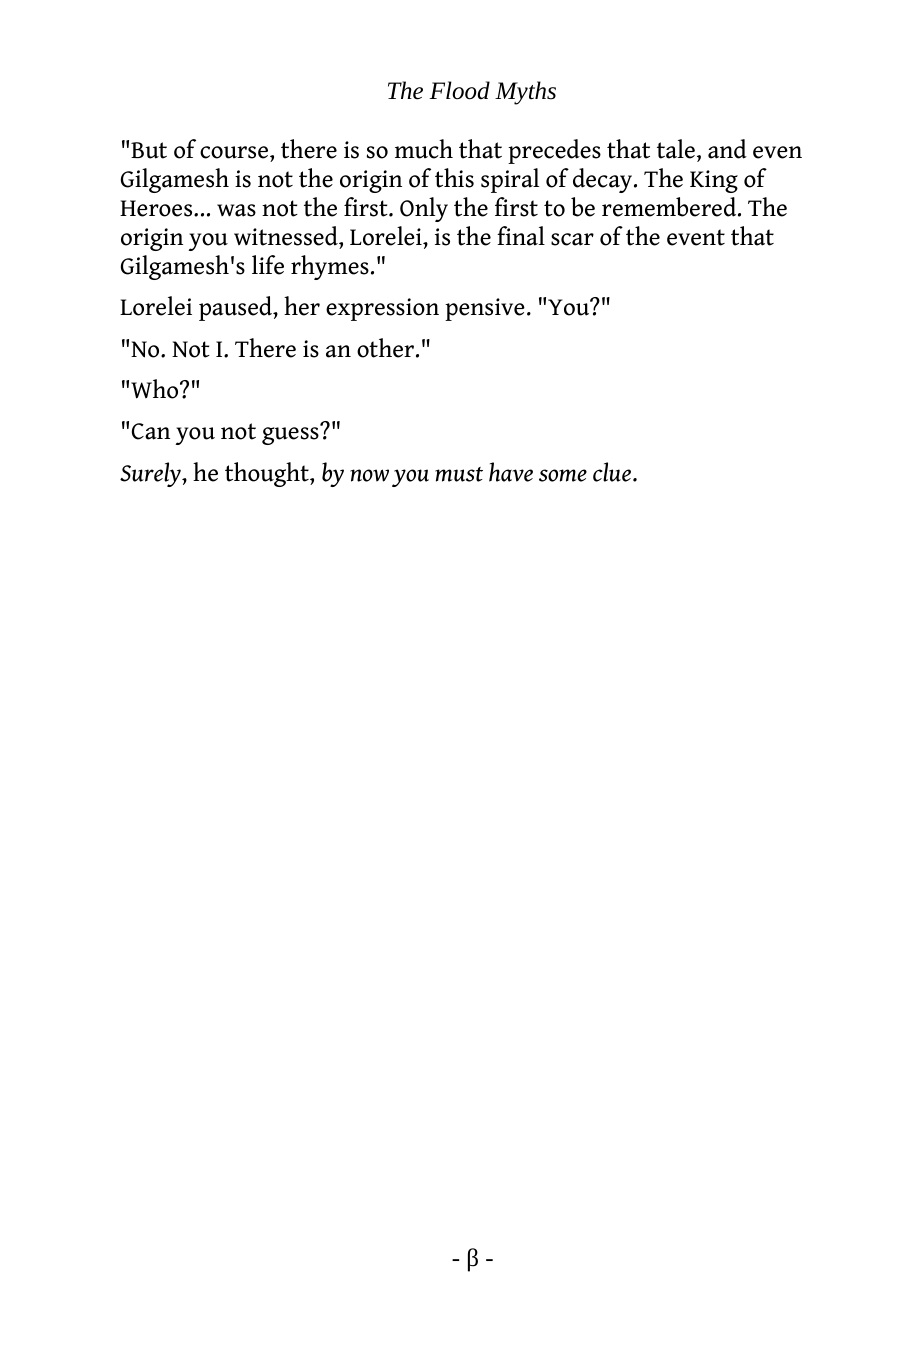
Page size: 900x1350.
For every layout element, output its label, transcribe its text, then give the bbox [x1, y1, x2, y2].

text "Can you not guess?" [120, 418, 825, 447]
text "But of course, there is so much that precedes that tale, and even Gilgamesh is not the origin of this spiral of decay. The King of Heroes... was not the first. Only the first to be remembered. The origin you witnessed, Lorelei, is the final scar of the event that Gilgamesh's life rhymes." [120, 136, 825, 281]
text "Who?" [120, 377, 825, 406]
text "No. Not I. There is an other." [120, 335, 825, 364]
text Lorelei paused, her expression pensive. "You?" [120, 294, 825, 323]
text Surely, he thought, by now you must have some clue. [120, 459, 825, 488]
